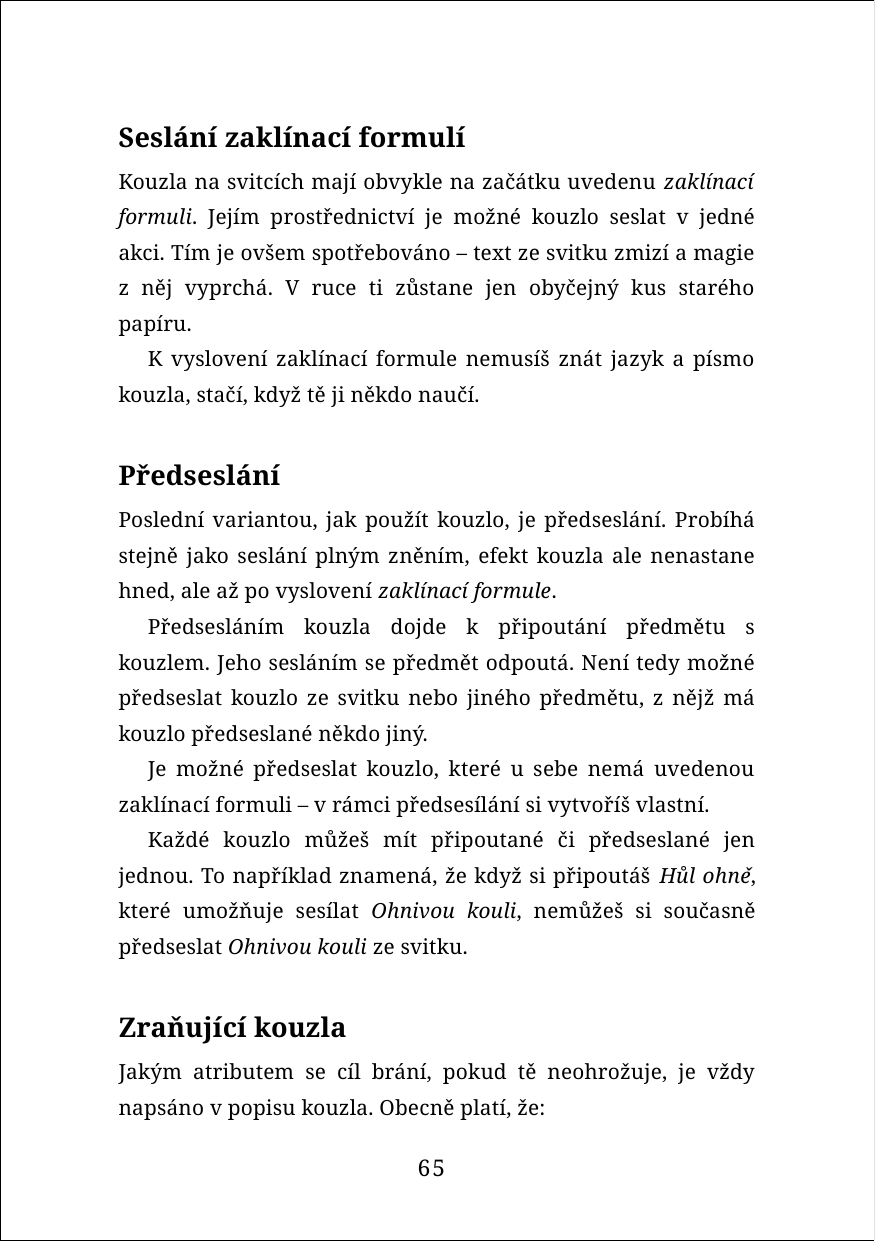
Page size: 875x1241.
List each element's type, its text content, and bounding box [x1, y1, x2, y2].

subtitle Seslání zaklínací formulí [118, 118, 756, 155]
text Jakým atributem se cíl brání, pokud tě neohrožuje, je vždy napsáno v popisu kouzla. Obecně platí, že: [118, 1057, 756, 1121]
subtitle Zraňující kouzla [118, 1009, 756, 1046]
subtitle Předseslání [118, 457, 756, 494]
text Poslední variantou, jak použít kouzlo, je předseslání. Probíhá stejně jako seslání plným zněním, efekt kouzla ale nenastane hned, ale až po vyslovení zaklínací formule. Předsesláním kouzla dojde k připoutání předmětu s kouzlem. Jeho sesláním se předmět odpoutá. Není tedy možné předseslat kouzlo ze svitku nebo jiného předmětu, z nějž má kouzlo předseslané někdo jiný. Je možné předseslat kouzlo, které u sebe nemá uvedenou zaklínací formuli – v rámci předsesílání si vytvoříš vlastní. Každé kouzlo můžeš mít připoutané či předseslané jen jednou. To například znamená, že když si připoutáš Hůl ohně, které umožňuje sesílat Ohnivou kouli, nemůžeš si současně předseslat Ohnivou kouli ze svitku. [118, 506, 756, 960]
text Kouzla na svitcích mají obvykle na začátku uvedenu zaklínací formuli. Jejím prostřednictví je možné kouzlo seslat v jedné akci. Tím je ovšem spotřebováno – text ze svitku zmizí a magie z něj vyprchá. V ruce ti zůstane jen obyčejný kus starého papíru. K vyslovení zaklínací formule nemusíš znát jazyk a písmo kouzla, stačí, když tě ji někdo naučí. [118, 167, 756, 408]
